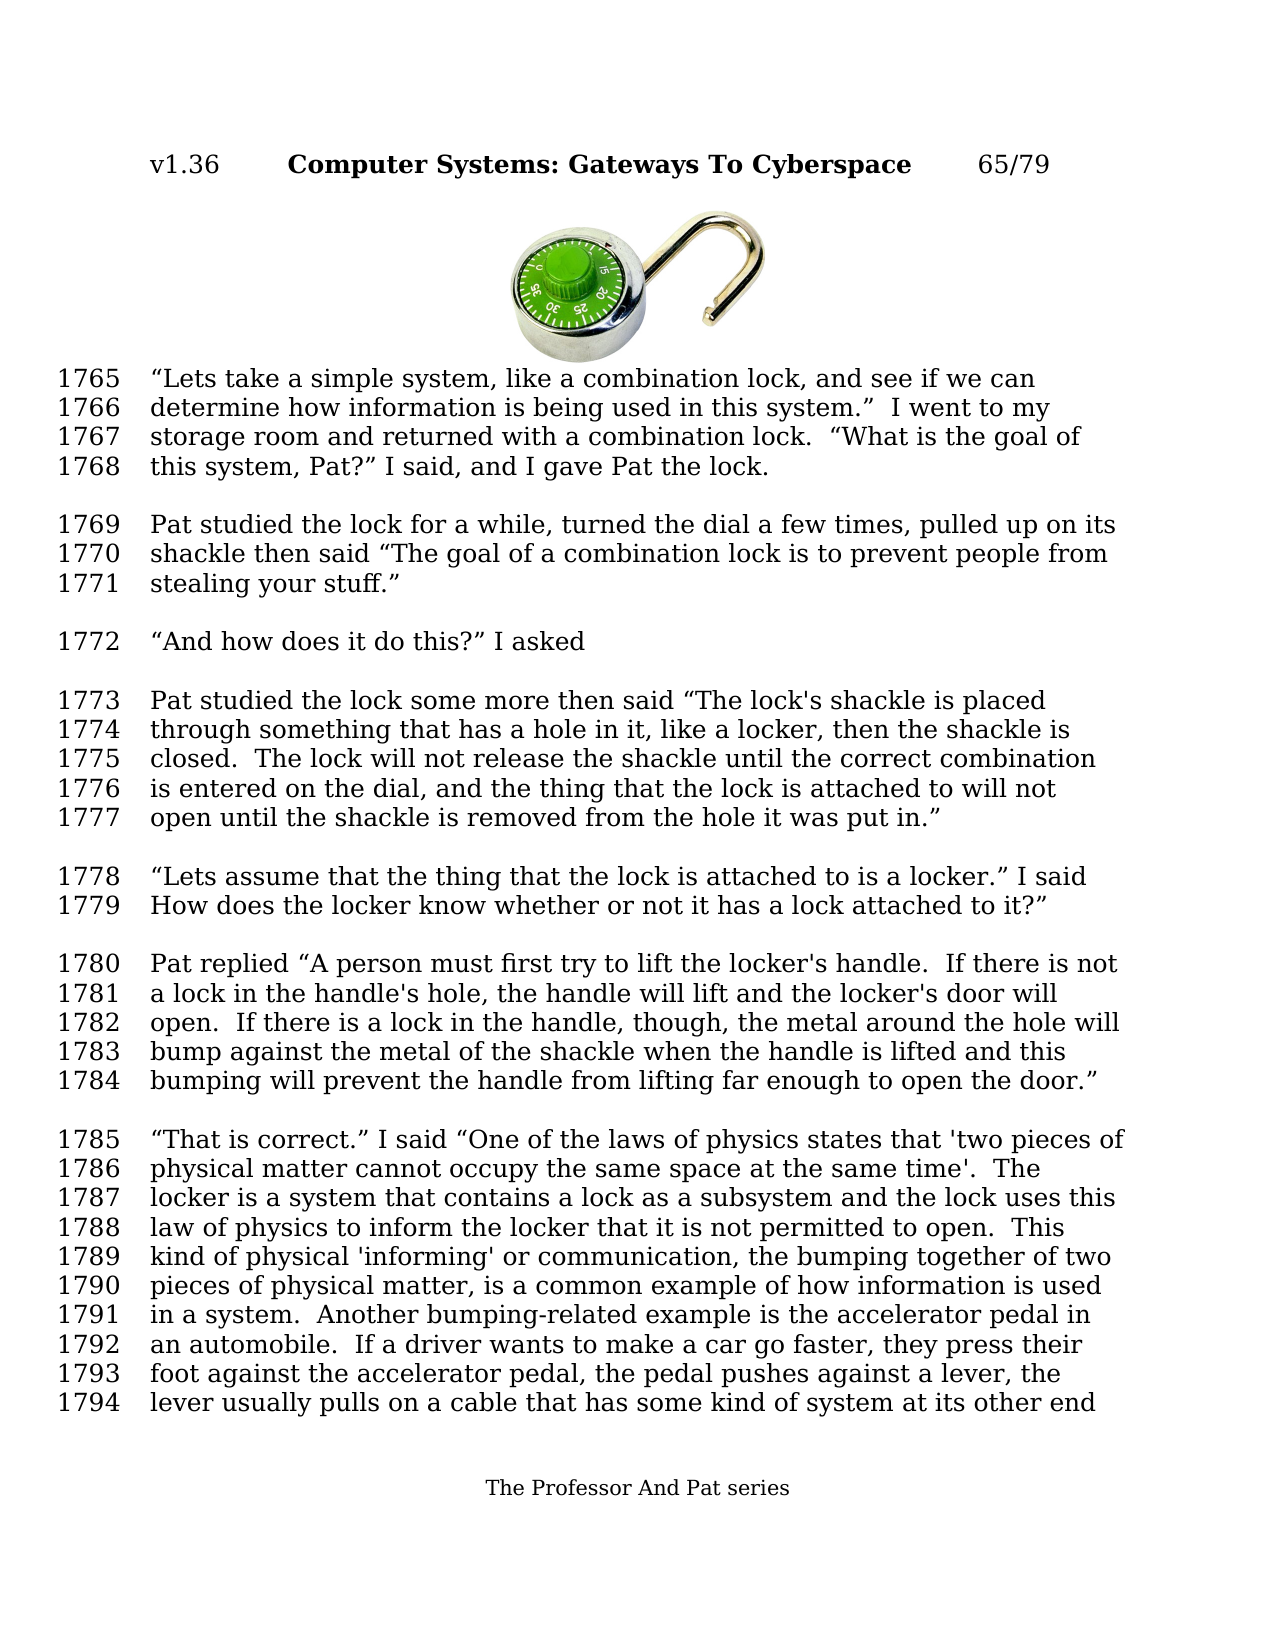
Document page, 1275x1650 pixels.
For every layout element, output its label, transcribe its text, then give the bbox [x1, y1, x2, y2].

text “And how does it do this?” I asked [150, 627, 1125, 657]
text “Lets take a simple system, like a combination lock, and see if we can determine how information is being used in this system.” I went to my storage room and returned with a combination lock. “What is the goal of this system, Pat?” I said, and I gave Pat the lock. [150, 364, 1125, 481]
picture [509, 210, 766, 364]
text Pat studied the lock some more then said “The lock's shackle is placed through something that has a hole in it, like a locker, then the shackle is closed. The lock will not release the shackle until the correct combination is entered on the dial, and the thing that the lock is attached to will not open until the shackle is removed from the hole it was put in.” [150, 686, 1125, 832]
text “That is correct.” I said “One of the laws of physics states that 'two pieces of physical matter cannot occupy the same space at the same time'. The locker is a system that contains a lock as a subsystem and the lock uses this law of physics to inform the locker that it is not permitted to open. This kind of physical 'informing' or communication, the bumping together of two pieces of physical matter, is a common example of how information is used in a system. Another bumping-related example is the accelerator pedal in an automobile. If a driver wants to make a car go faster, they press their foot against the accelerator pedal, the pedal pushes against a lever, the lever usually pulls on a cable that has some kind of system at its other end [150, 1125, 1125, 1418]
text Pat studied the lock for a while, turned the dial a few times, pulled up on its shackle then said “The goal of a combination lock is to prevent people from stealing your stuff.” [150, 510, 1125, 598]
text “Lets assume that the thing that the lock is attached to is a locker.” I said How does the locker know whether or not it has a lock attached to it?” [150, 862, 1125, 920]
text Pat replied “A person must first try to lift the locker's handle. If there is not a lock in the handle's hole, the handle will lift and the locker's door will open. If there is a lock in the handle, though, the metal around the hole will bump against the metal of the shackle when the handle is lifted and this bumping will prevent the handle from lifting far enough to open the door.” [150, 949, 1125, 1096]
